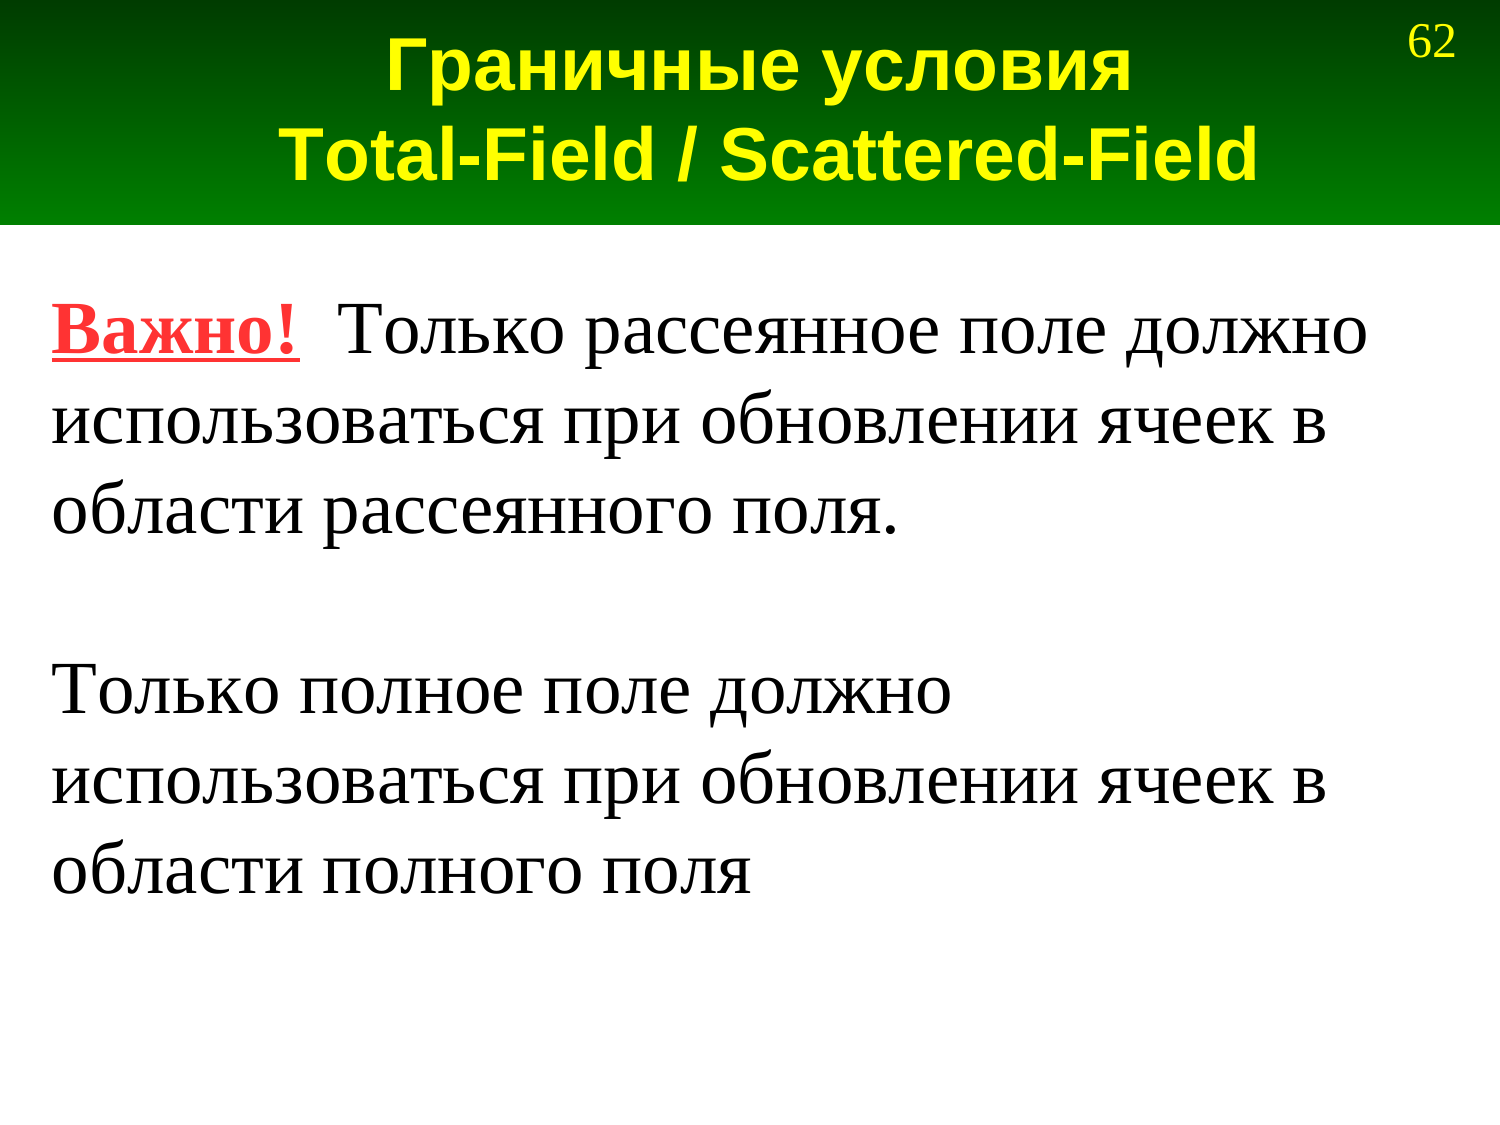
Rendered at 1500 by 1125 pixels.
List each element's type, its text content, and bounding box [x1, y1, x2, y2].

title Граничные условия Total-Field / Scattered-Field [100, 7, 1441, 204]
text_box Важно! Только рассеянное поле должно использоваться при обновлении ячеек в области рассеянного поля. Только полное поле должно использоваться при обновлении ячеек в области полного поля [37, 271, 1477, 917]
